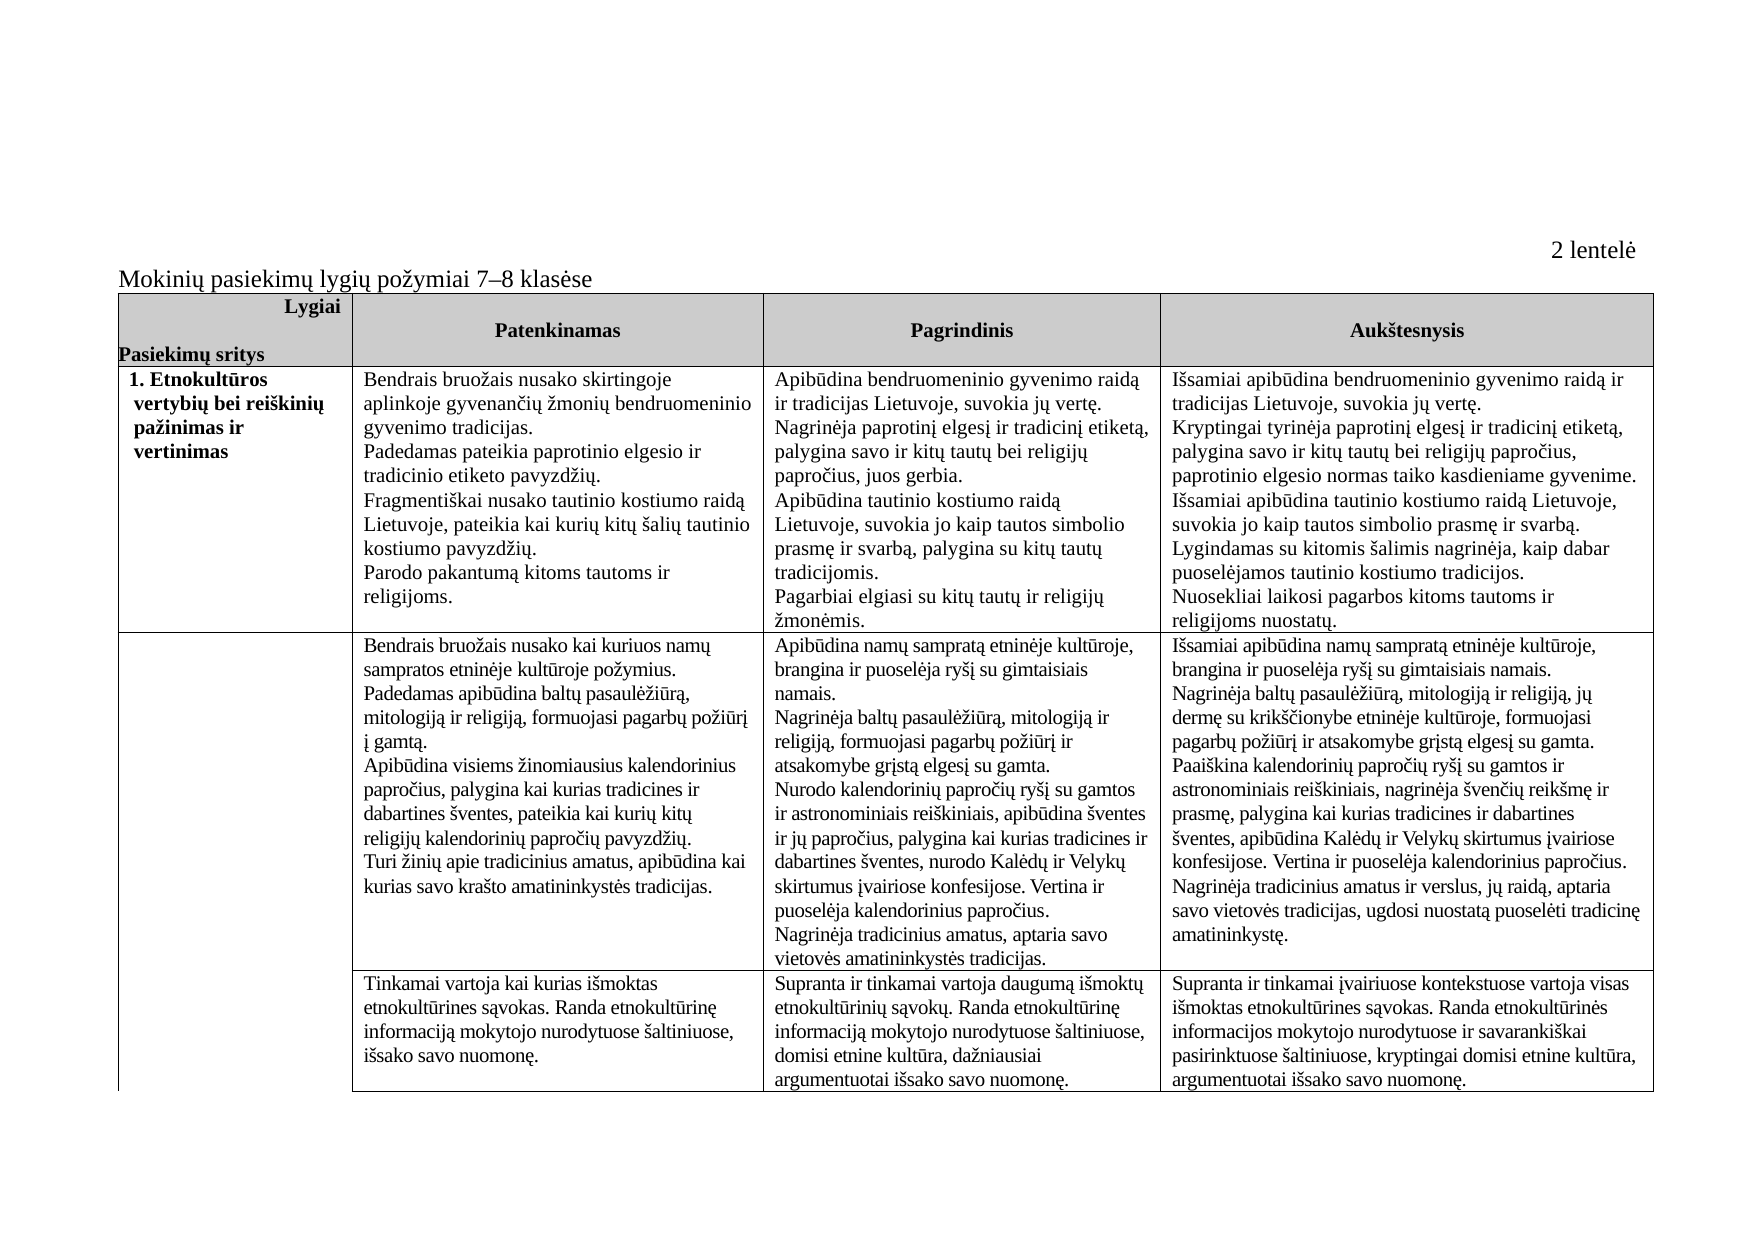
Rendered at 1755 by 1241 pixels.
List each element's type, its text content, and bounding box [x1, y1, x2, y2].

table_cell Išsamiai apibūdina namų sampratą etninėje kultūroje, brangina ir puoselėja ryšį su gimtaisiais namais. Nagrinėja baltų pasaulėžiūrą, mitologiją ir religiją, jų dermę su krikščionybe etninėje kultūroje, formuojasi pagarbų požiūrį ir atsakomybe grįstą elgesį su gamta. Paaiškina kalendorinių papročių ryšį su gamtos ir astronominiais reiškiniais, nagrinėja švenčių reikšmę ir prasmę, palygina kai kurias tradicines ir dabartines šventes, apibūdina Kalėdų ir Velykų skirtumus įvairiose konfesijose. Vertina ir puoselėja kalendorinius papročius. Nagrinėja tradicinius amatus ir verslus, jų raidą, aptaria savo vietovės tradicijas, ugdosi nuostatą puoselėti tradicinę amatininkystę. [1161, 633, 1653, 970]
table_header Patenkinamas [353, 294, 763, 366]
table_cell Apibūdina namų sampratą etninėje kultūroje, brangina ir puoselėja ryšį su gimtaisiais namais. Nagrinėja baltų pasaulėžiūrą, mitologiją ir religiją, formuojasi pagarbų požiūrį ir atsakomybe grįstą elgesį su gamta. Nurodo kalendorinių papročių ryšį su gamtos ir astronominiais reiškiniais, apibūdina šventes ir jų papročius, palygina kai kurias tradicines ir dabartines šventes, nurodo Kalėdų ir Velykų skirtumus įvairiose konfesijose. Vertina ir puoselėja kalendorinius papročius. Nagrinėja tradicinius amatus, aptaria savo vietovės amatininkystės tradicijas. [764, 633, 1160, 970]
table_cell Supranta ir tinkamai vartoja daugumą išmoktų etnokultūrinių sąvokų. Randa etnokultūrinę informaciją mokytojo nurodytuose šaltiniuose, domisi etnine kultūra, dažniausiai argumentuotai išsako savo nuomonę. [764, 971, 1160, 1091]
table_cell Supranta ir tinkamai įvairiuose kontekstuose vartoja visas išmoktas etnokultūrines sąvokas. Randa etnokultūrinės informacijos mokytojo nurodytuose ir savarankiškai pasirinktuose šaltiniuose, kryptingai domisi etnine kultūra, argumentuotai išsako savo nuomonę. [1161, 971, 1653, 1091]
table_cell Apibūdina bendruomeninio gyvenimo raidą ir tradicijas Lietuvoje, suvokia jų vertę. Nagrinėja paprotinį elgesį ir tradicinį etiketą, palygina savo ir kitų tautų bei religijų papročius, juos gerbia. Apibūdina tautinio kostiumo raidą Lietuvoje, suvokia jo kaip tautos simbolio prasmę ir svarbą, palygina su kitų tautų tradicijomis. Pagarbiai elgiasi su kitų tautų ir religijų žmonėmis. [764, 367, 1160, 632]
table_header Pagrindinis [764, 294, 1160, 366]
text Mokinių pasiekimų lygių požymiai 7–8 klasėse [118, 264, 1636, 293]
table_header Aukštesnysis [1161, 294, 1653, 366]
table_cell Bendrais bruožais nusako kai kuriuos namų sampratos etninėje kultūroje požymius. Padedamas apibūdina baltų pasaulėžiūrą, mitologiją ir religiją, formuojasi pagarbų požiūrį į gamtą. Apibūdina visiems žinomiausius kalendorinius papročius, palygina kai kurias tradicines ir dabartines šventes, pateikia kai kurių kitų religijų kalendorinių papročių pavyzdžių. Turi žinių apie tradicinius amatus, apibūdina kai kurias savo krašto amatininkystės tradicijas. [353, 633, 763, 970]
table_cell Tinkamai vartoja kai kurias išmoktas etnokultūrines sąvokas. Randa etnokultūrinę informaciją mokytojo nurodytuose šaltiniuose, išsako savo nuomonę. [353, 971, 763, 1091]
table_header Lygiai Pasiekimų sritys [119, 294, 352, 366]
table_cell Išsamiai apibūdina bendruomeninio gyvenimo raidą ir tradicijas Lietuvoje, suvokia jų vertę. Kryptingai tyrinėja paprotinį elgesį ir tradicinį etiketą, palygina savo ir kitų tautų bei religijų papročius, paprotinio elgesio normas taiko kasdieniame gyvenime. Išsamiai apibūdina tautinio kostiumo raidą Lietuvoje, suvokia jo kaip tautos simbolio prasmę ir svarbą. Lygindamas su kitomis šalimis nagrinėja, kaip dabar puoselėjamos tautinio kostiumo tradicijos. Nuosekliai laikosi pagarbos kitoms tautoms ir religijoms nuostatų. [1161, 367, 1653, 632]
table_cell 1. Etnokultūros vertybių bei reiškinių pažinimas ir vertinimas [119, 367, 352, 632]
text 2 lentelė [118, 235, 1636, 264]
table_cell Bendrais bruožais nusako skirtingoje aplinkoje gyvenančių žmonių bendruomeninio gyvenimo tradicijas. Padedamas pateikia paprotinio elgesio ir tradicinio etiketo pavyzdžių. Fragmentiškai nusako tautinio kostiumo raidą Lietuvoje, pateikia kai kurių kitų šalių tautinio kostiumo pavyzdžių. Parodo pakantumą kitoms tautoms ir religijoms. [353, 367, 763, 632]
table_cell [119, 633, 352, 1091]
